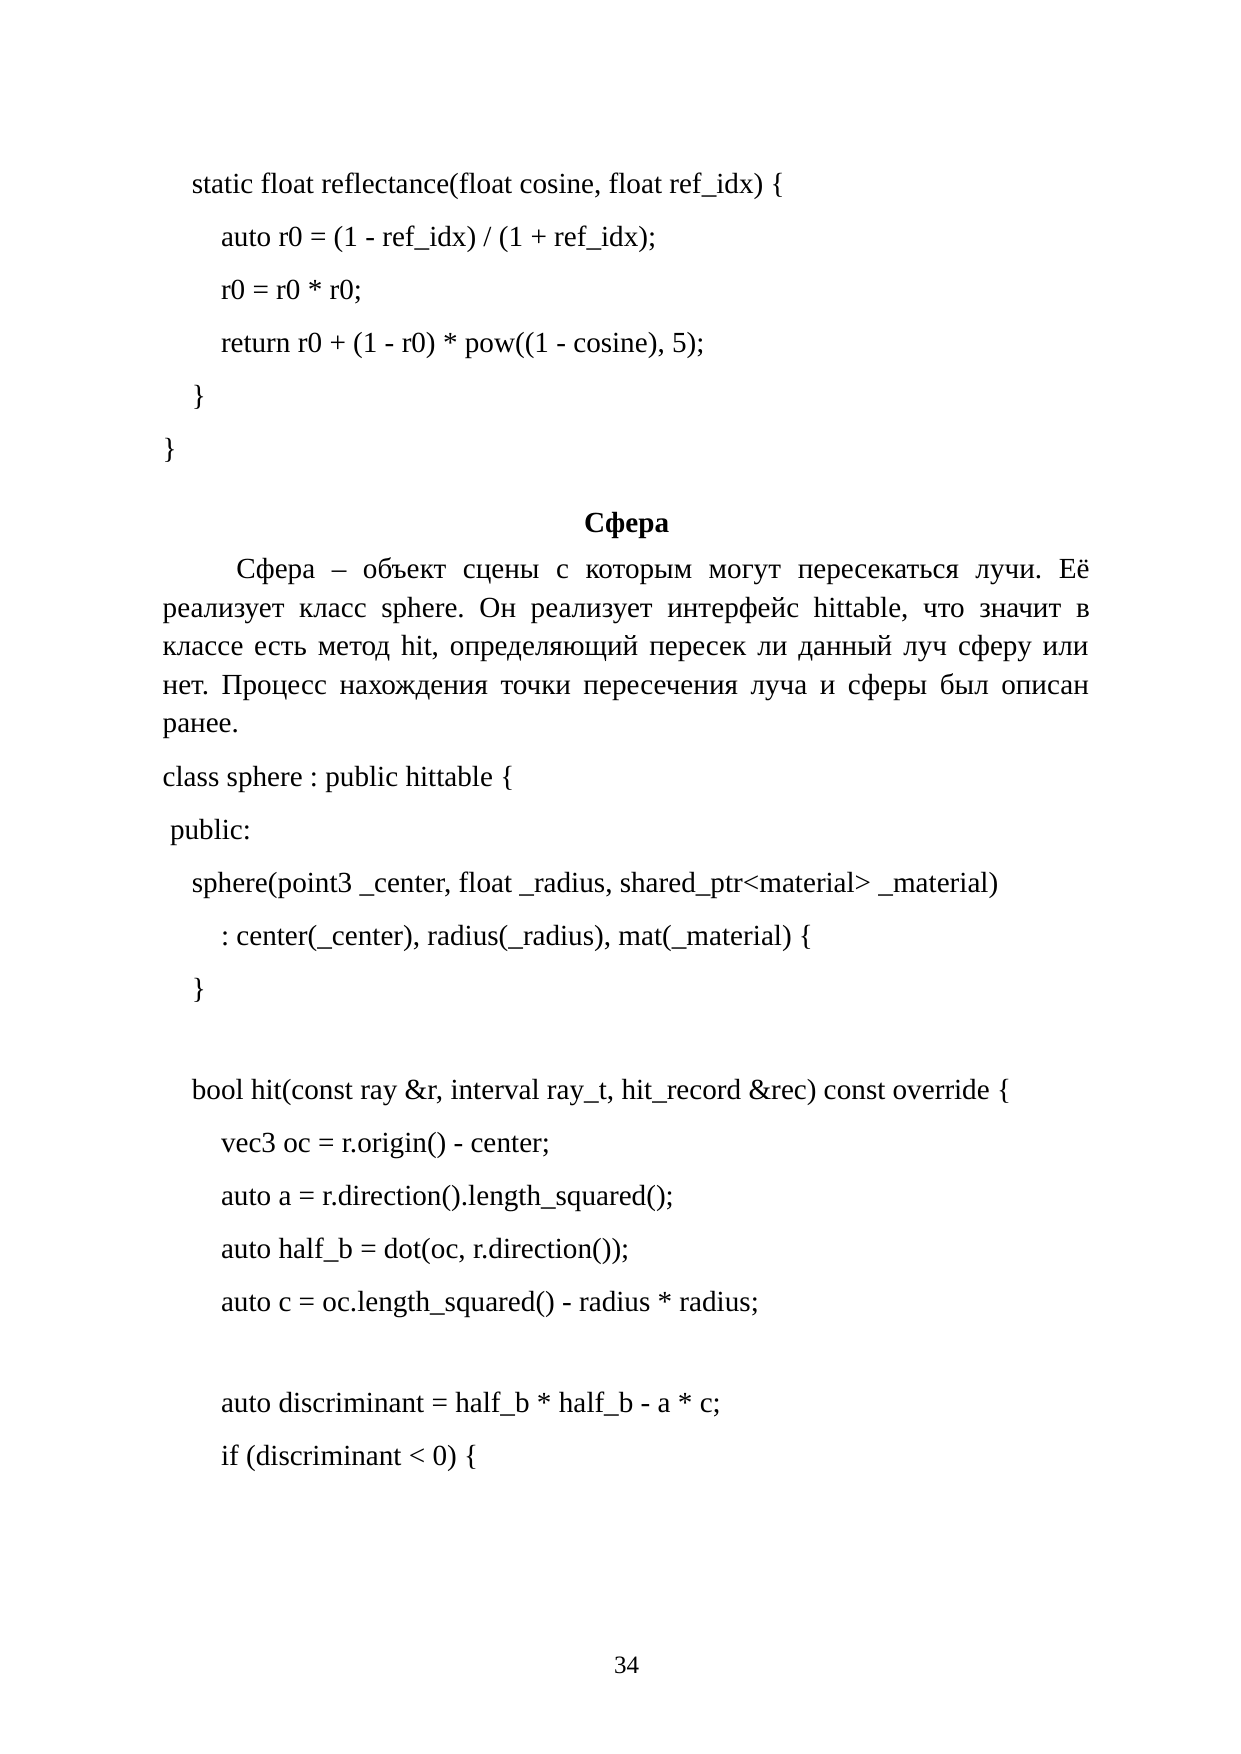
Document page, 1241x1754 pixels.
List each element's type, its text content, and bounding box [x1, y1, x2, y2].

text bool hit(const ray &r, interval ray_t, hit_record &rec) const override { [162, 1072, 1090, 1105]
text auto a = r.direction().length_squared(); [162, 1178, 1090, 1212]
text if (discriminant < 0) { [162, 1438, 1090, 1472]
text return r0 + (1 - r0) * pow((1 - cosine), 5); [162, 325, 1090, 359]
text static float reflectance(float cosine, float ref_idx) { [162, 166, 1090, 199]
subtitle Сфера [162, 505, 1090, 539]
text vec3 oc = r.origin() - center; [162, 1125, 1090, 1158]
text r0 = r0 * r0; [162, 272, 1090, 306]
text auto r0 = (1 - ref_idx) / (1 + ref_idx); [162, 219, 1090, 252]
text auto discriminant = half_b * half_b - a * c; [162, 1385, 1090, 1419]
text public: [162, 812, 1090, 845]
text class sphere : public hittable { [162, 759, 1090, 792]
text } [162, 378, 1090, 412]
text auto c = oc.length_squared() - radius * radius; [162, 1284, 1090, 1318]
text sphere(point3 _center, float _radius, shared_ptr<material> _material) [162, 865, 1090, 898]
text Сфера – объект сцены с которым могут пересекаться лучи. Её реализует класс sphere. Он реализует интерфейс hittable, что значит в классе есть метод hit, определяющий пересек ли данный луч сферу или нет. Процесс нахождения точки пересечения луча и сферы был описан ранее. [162, 551, 1090, 739]
text } [162, 971, 1090, 1005]
text } [162, 431, 1090, 465]
text : center(_center), radius(_radius), mat(_material) { [162, 918, 1090, 952]
text auto half_b = dot(oc, r.direction()); [162, 1231, 1090, 1265]
